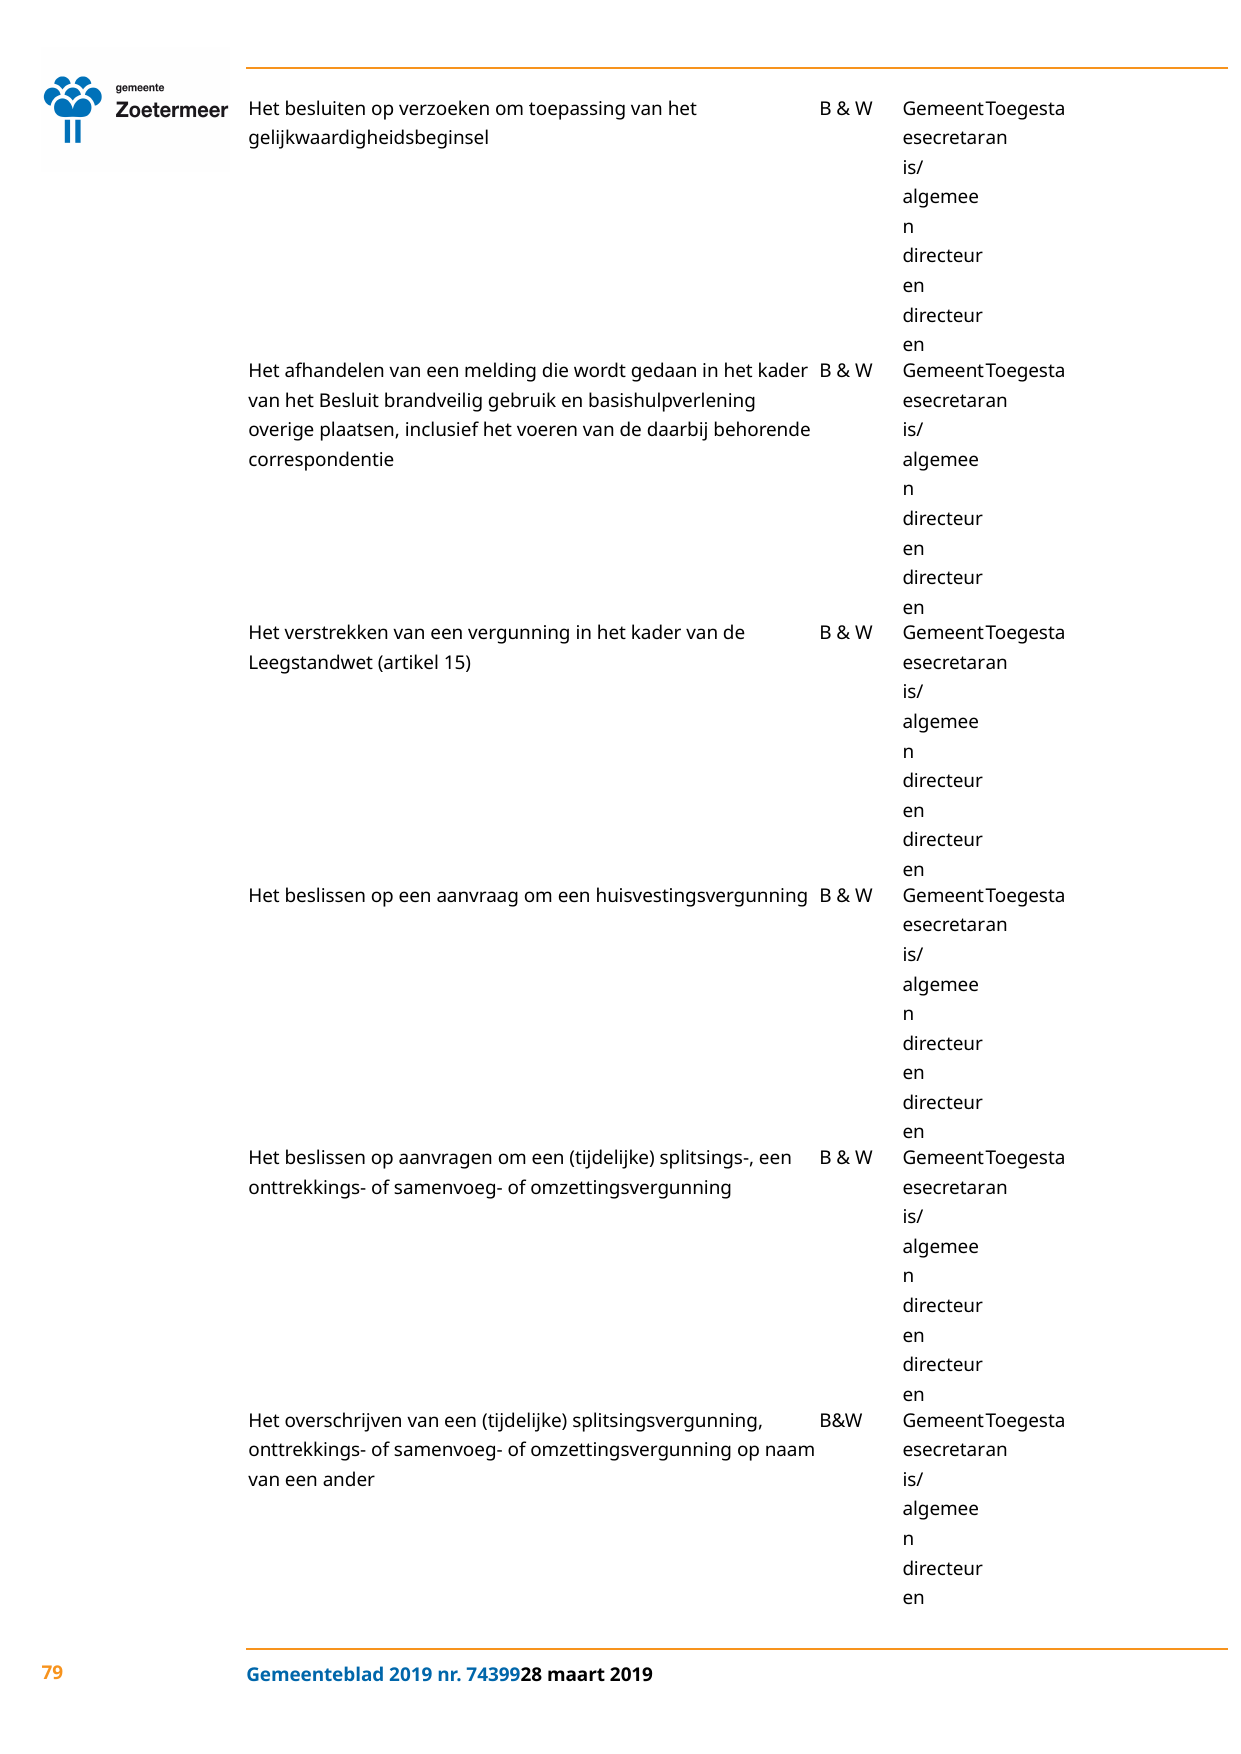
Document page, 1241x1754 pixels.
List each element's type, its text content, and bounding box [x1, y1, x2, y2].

table_cell Toegestaan [985, 357, 1068, 619]
table_cell Gemeentesecretaris/ algemeen directeur en directeuren [902, 620, 985, 882]
table_cell Gemeentesecretaris/ algemeen directeur en directeuren [902, 95, 985, 357]
table_cell Gemeentesecretaris/ algemeen directeur en directeuren [902, 882, 985, 1144]
table_cell Toegestaan [985, 620, 1068, 882]
table_cell Het beslissen op aanvragen om een (tijdelijke) splitsings-, een onttrekkings- of samenvoeg- of omzettingsvergunning [248, 1144, 819, 1407]
table_cell Het verstrekken van een vergunning in het kader van de Leegstandwet (artikel 15) [248, 620, 819, 882]
table_cell Gemeentesecretaris/algemeen directeur en directeuren [902, 1144, 985, 1407]
table_cell Toegestaan [985, 95, 1068, 357]
table_cell Gemeentesecretaris/algemeen directeur en [902, 1407, 985, 1610]
table_cell Het overschrijven van een (tijdelijke) splitsingsvergunning, onttrekkings- of samenvoeg- of omzettingsvergunning op naam van een ander [248, 1407, 819, 1610]
picture [41, 47, 231, 172]
table_cell B & W [819, 95, 902, 357]
table_cell Gemeentesecretaris/ algemeen directeur en directeuren [902, 357, 985, 619]
table_cell B & W [819, 1144, 902, 1407]
table_cell B & W [819, 357, 902, 619]
table_cell B & W [819, 882, 902, 1144]
table_cell Toegestaan [985, 1144, 1068, 1407]
table_cell Het afhandelen van een melding die wordt gedaan in het kader van het Besluit brandveilig gebruik en basishulpverlening overige plaatsen, inclusief het voeren van de daarbij behorende correspondentie [248, 357, 819, 619]
table_cell B&W [819, 1407, 902, 1610]
table_cell B & W [819, 620, 902, 882]
table_cell Het besluiten op verzoeken om toepassing van het gelijkwaardigheidsbeginsel [248, 95, 819, 357]
table_cell Toegestaan [985, 1407, 1068, 1610]
table_cell Toegestaan [985, 882, 1068, 1144]
table_cell Het beslissen op een aanvraag om een huisvestingsvergunning [248, 882, 819, 1144]
